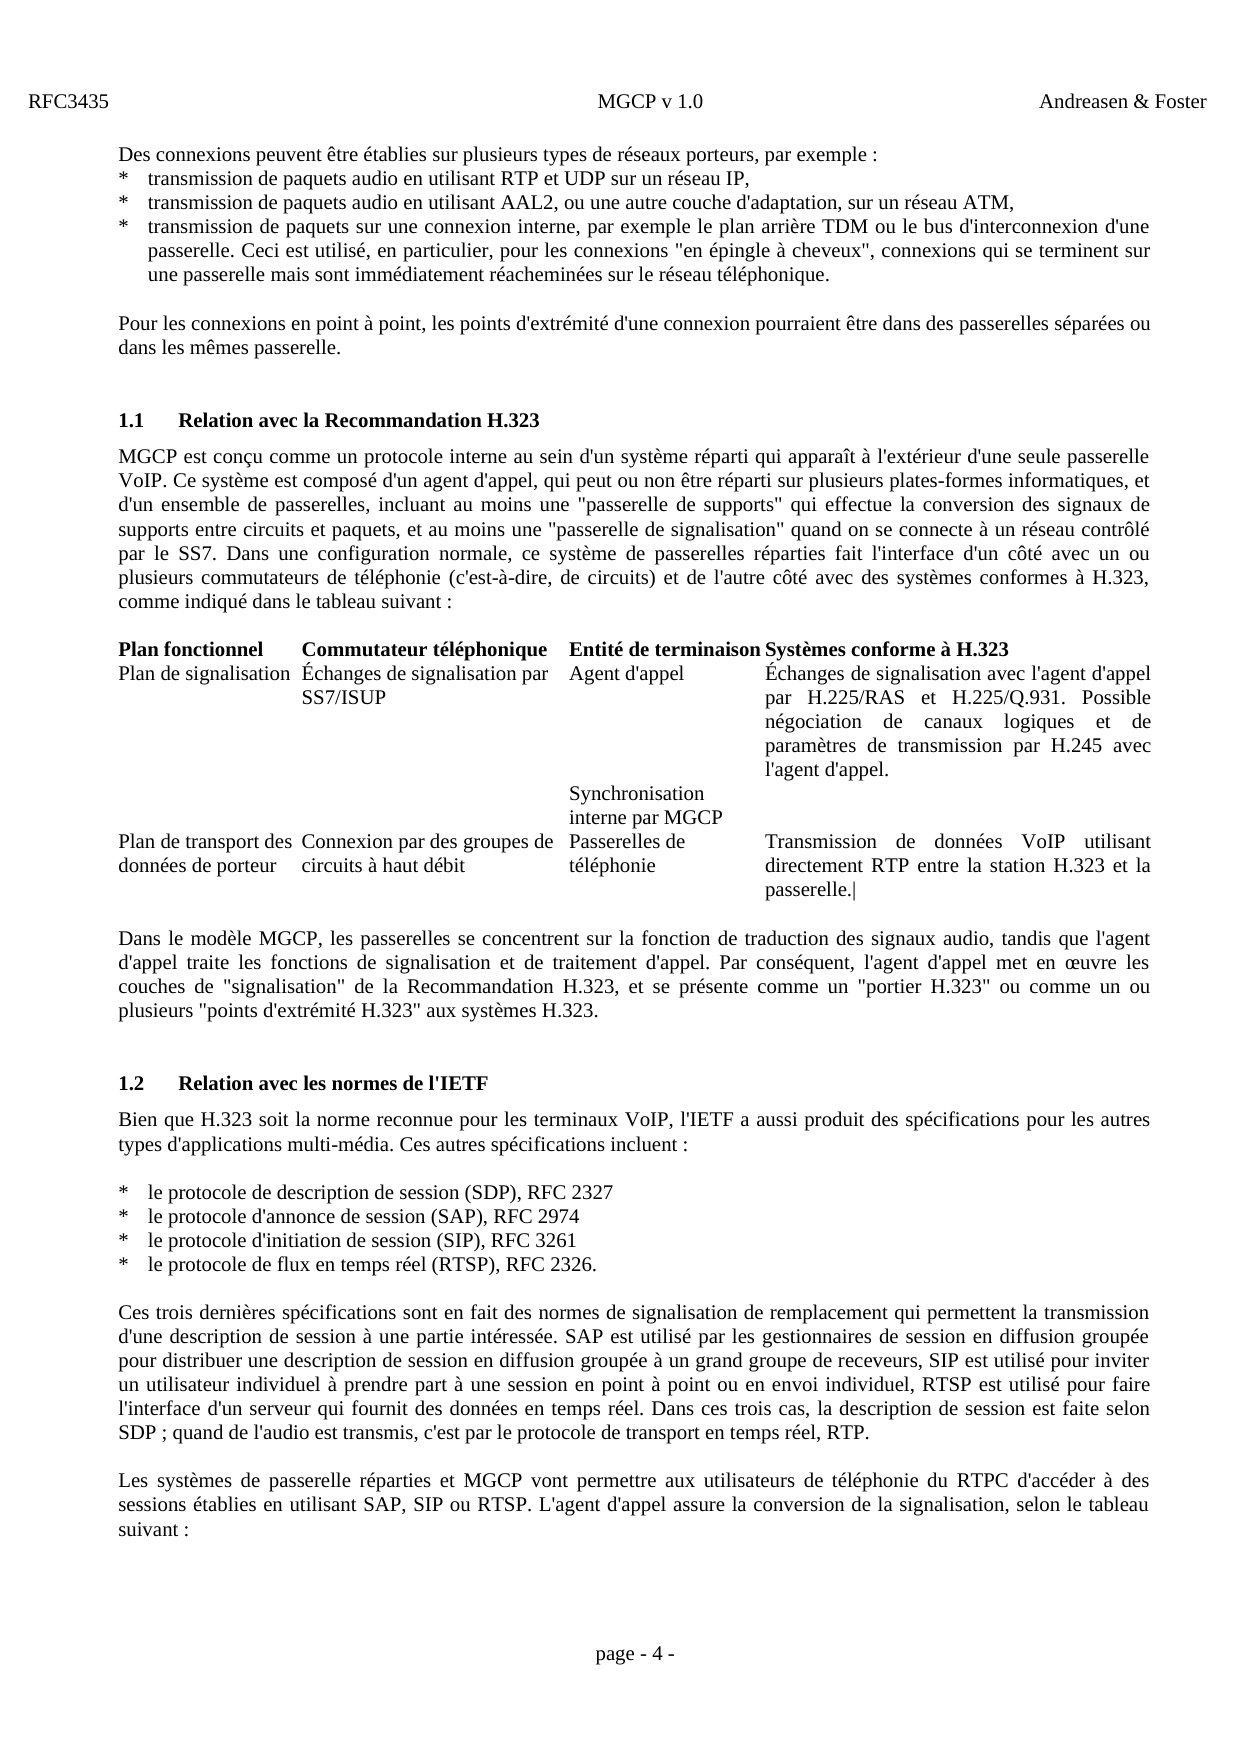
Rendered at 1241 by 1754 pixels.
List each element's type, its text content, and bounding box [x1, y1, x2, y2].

table_header Entité de terminaison [569, 637, 765, 661]
text Ces trois dernières spécifications sont en fait des normes de signalisation de remplacement qui permettent la transmission d'une description de session à une partie intéressée. SAP est utilisé par les gestionnaires de session en diffusion groupée pour distribuer une description de session en diffusion groupée à un grand groupe de receveurs, SIP est utilisé pour inviter un utilisateur individuel à prendre part à une session en point à point ou en envoi individuel, RTSP est utilisé pour faire l'interface d'un serveur qui fournit des données en temps réel. Dans ces trois cas, la description de session est faite selon SDP ; quand de l'audio est transmis, c'est par le protocole de transport en temps réel, RTP. [118, 1300, 1152, 1444]
table_cell Passerelles de téléphonie [569, 829, 765, 901]
text Des connexions peuvent être établies sur plusieurs types de réseaux porteurs, par exemple : [118, 142, 1152, 166]
table_cell Plan de transport des données de porteur [118, 829, 301, 901]
text * le protocole d'initiation de session (SIP), RFC 3261 [118, 1228, 1152, 1252]
text MGCP est conçu comme un protocole interne au sein d'un système réparti qui apparaît à l'extérieur d'une seule passerelle VoIP. Ce système est composé d'un agent d'appel, qui peut ou non être réparti sur plusieurs plates-formes informatiques, et d'un ensemble de passerelles, incluant au moins une "passerelle de supports" qui effectue la conversion des signaux de supports entre circuits et paquets, et au moins une "passerelle de signalisation" quand on se connecte à un réseau contrôlé par le SS7. Dans une configuration normale, ce système de passerelles réparties fait l'interface d'un côté avec un ou plusieurs commutateurs de téléphonie (c'est-à-dire, de circuits) et de l'autre côté avec des systèmes conformes à H.323, comme indiqué dans le tableau suivant : [118, 444, 1152, 613]
table_header Commutateur téléphonique [301, 637, 569, 661]
table_cell Transmission de données VoIP utilisant directement RTP entre la station H.323 et la passerelle.| [765, 829, 1152, 901]
text * transmission de paquets audio en utilisant RTP et UDP sur un réseau IP, [118, 166, 1152, 190]
table_cell Synchronisation interne par MGCP [569, 781, 765, 829]
table_cell Plan de signalisation [118, 661, 301, 781]
table_cell Échanges de signalisation par SS7/ISUP [301, 661, 569, 781]
text Pour les connexions en point à point, les points d'extrémité d'une connexion pourraient être dans des passerelles séparées ou dans les mêmes passerelle. [118, 311, 1152, 359]
text * le protocole de flux en temps réel (RTSP), RFC 2326. [118, 1252, 1152, 1276]
text Les systèmes de passerelle réparties et MGCP vont permettre aux utilisateurs de téléphonie du RTPC d'accéder à des sessions établies en utilisant SAP, SIP ou RTSP. L'agent d'appel assure la conversion de la signalisation, selon le tableau suivant : [118, 1468, 1152, 1541]
table_header Plan fonctionnel [118, 637, 301, 661]
text * le protocole d'annonce de session (SAP), RFC 2974 [118, 1204, 1152, 1228]
text Dans le modèle MGCP, les passerelles se concentrent sur la fonction de traduction des signaux audio, tandis que l'agent d'appel traite les fonctions de signalisation et de traitement d'appel. Par conséquent, l'agent d'appel met en œuvre les couches de "signalisation" de la Recommandation H.323, et se présente comme un "portier H.323" ou comme un ou plusieurs "points d'extrémité H.323" aux systèmes H.323. [118, 926, 1152, 1022]
text * transmission de paquets audio en utilisant AAL2, ou une autre couche d'adaptation, sur un réseau ATM, [118, 190, 1152, 214]
text * transmission de paquets sur une connexion interne, par exemple le plan arrière TDM ou le bus d'interconnexion d'une passerelle. Ceci est utilisé, en particulier, pour les connexions "en épingle à cheveux", connexions qui se terminent sur une passerelle mais sont immédiatement réacheminées sur le réseau téléphonique. [118, 214, 1152, 286]
text Bien que H.323 soit la norme reconnue pour les terminaux VoIP, l'IETF a aussi produit des spécifications pour les autres types d'applications multi-média. Ces autres spécifications incluent : [118, 1107, 1152, 1156]
table_cell [301, 781, 569, 829]
table_cell [765, 781, 1152, 829]
table_cell [118, 781, 301, 829]
table_cell Connexion par des groupes de circuits à haut débit [301, 829, 569, 901]
subtitle 1.1 Relation avec la Recommandation H.323 [118, 408, 1152, 432]
table_cell Échanges de signalisation avec l'agent d'appel par H.225/RAS et H.225/Q.931. Possible négociation de canaux logiques et de paramètres de transmission par H.245 avec l'agent d'appel. [765, 661, 1152, 781]
table_header Systèmes conforme à H.323 [765, 637, 1152, 661]
table_cell Agent d'appel [569, 661, 765, 781]
subtitle 1.2 Relation avec les normes de l'IETF [118, 1071, 1152, 1095]
text * le protocole de description de session (SDP), RFC 2327 [118, 1179, 1152, 1204]
